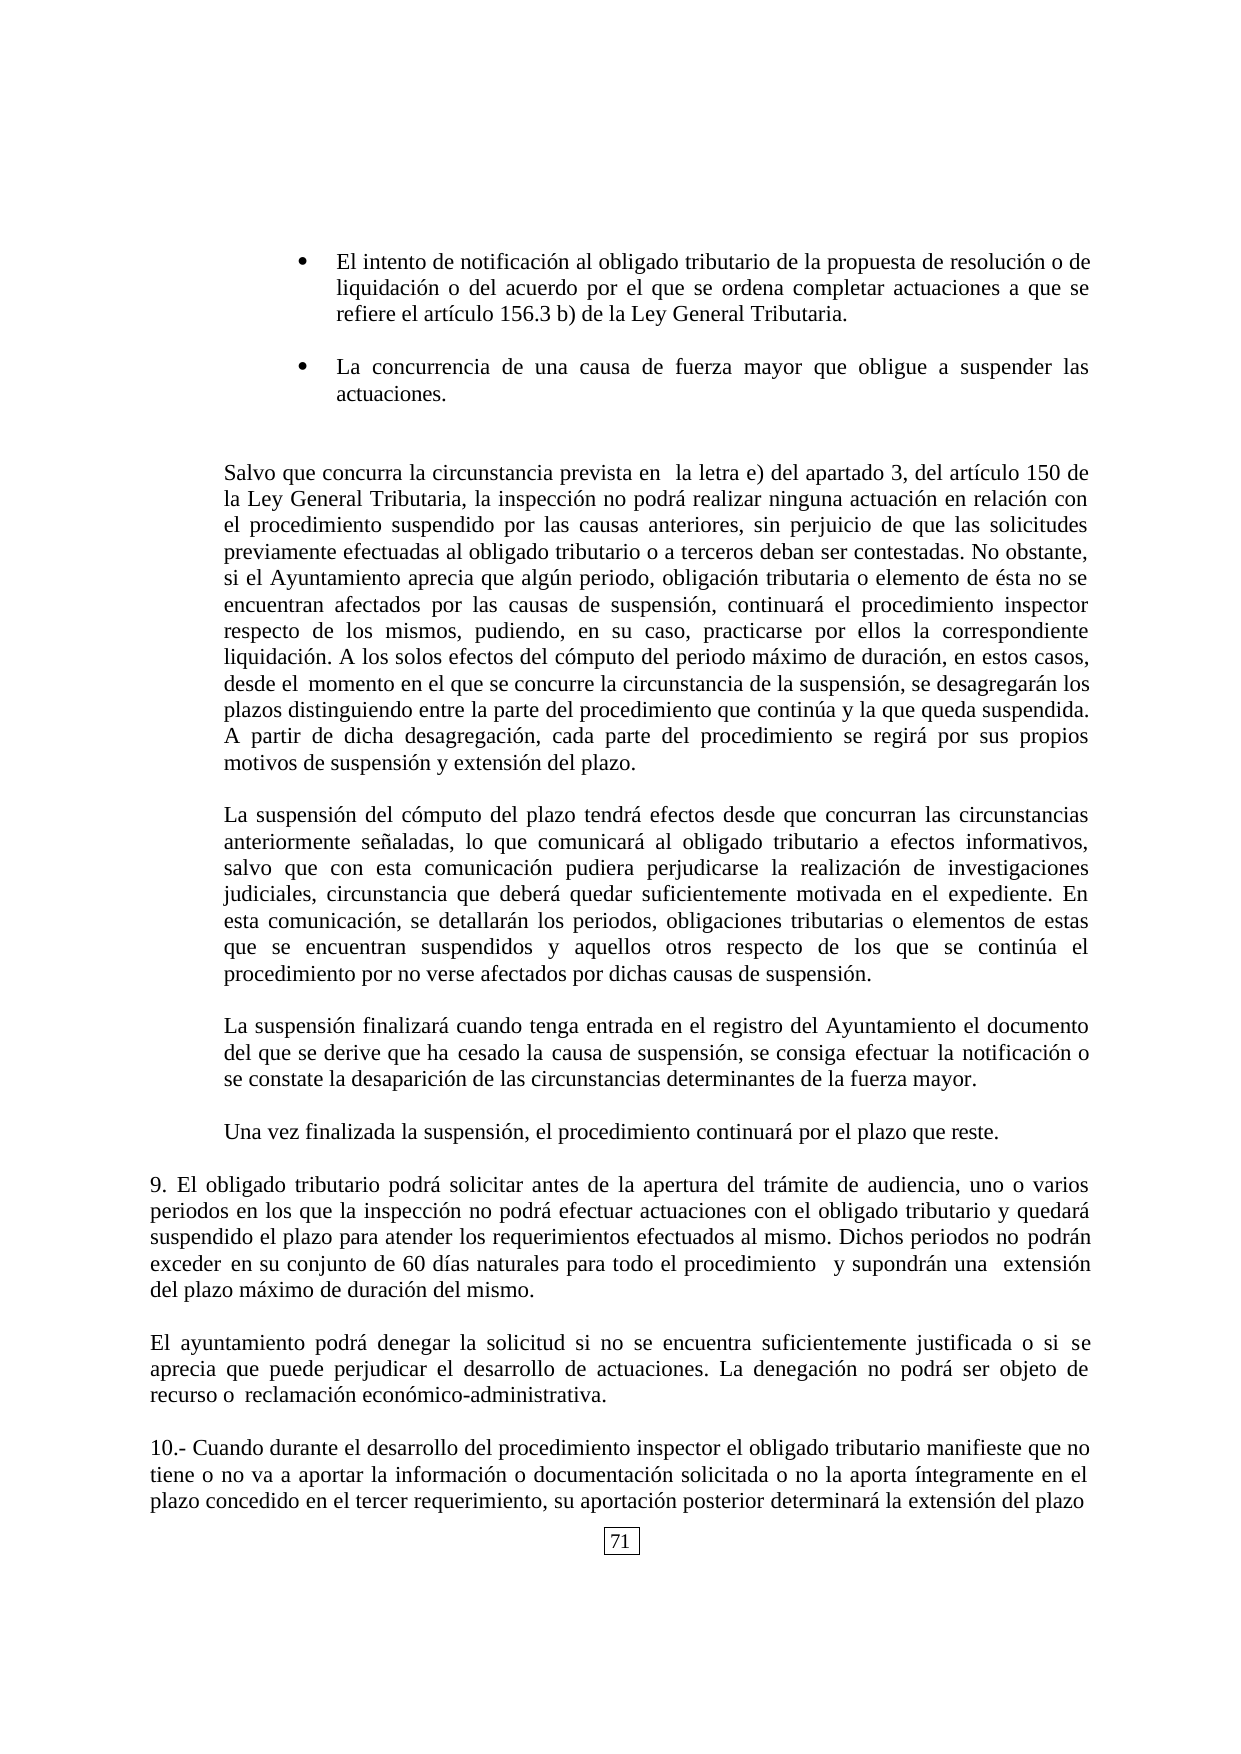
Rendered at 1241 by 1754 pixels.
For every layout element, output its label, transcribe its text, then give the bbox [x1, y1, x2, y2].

text 10.- Cuando durante el desarrollo del procedimiento inspector el obligado tributario manifieste que no tiene o no va a aportar la información o documentación solicitada o no la aporta íntegramente en el plazo concedido en el tercer requerimiento, su aportación posterior determinará la extensión del plazo [150, 1434, 1090, 1513]
list El intento de notificación al obligado tributario de la propuesta de resolución o de liquidación o del acuerdo por el que se ordena completar actuaciones a que se refiere el artículo 156.3 b) de la Ley General Tributaria. [298, 249, 1091, 326]
list La concurrencia de una causa de fuerza mayor que obligue a suspender las actuaciones. [298, 353, 1090, 406]
text Salvo que concurra la circunstancia prevista en la letra e) del apartado 3, del artículo 150 de la Ley General Tributaria, la inspección no podrá realizar ninguna actuación en relación con el procedimiento suspendido por las causas anteriores, sin perjuicio de que las solicitudes previamente efectuadas al obligado tributario o a terceros deban ser contestadas. No obstante, si el Ayuntamiento aprecia que algún periodo, obligación tributaria o elemento de ésta no se encuentran afectados por las causas de suspensión, continuará el procedimiento inspector respecto de los mismos, pudiendo, en su caso, practicarse por ellos la correspondiente liquidación. A los solos efectos del cómputo del periodo máximo de duración, en estos casos, desde el momento en el que se concurre la circunstancia de la suspensión, se desagregarán los plazos distinguiendo entre la parte del procedimiento que continúa y la que queda suspendida. A partir de dicha desagregación, cada parte del procedimiento se regirá por sus propios motivos de suspensión y extensión del plazo. [223, 459, 1090, 775]
text El ayuntamiento podrá denegar la solicitud si no se encuentra suficientemente justificada o si se aprecia que puede perjudicar el desarrollo de actuaciones. La denegación no podrá ser objeto de recurso o reclamación económico-administrativa. [150, 1329, 1091, 1408]
text La suspensión finalizará cuando tenga entrada en el registro del Ayuntamiento el documento del que se derive que ha cesado la causa de suspensión, se consiga efectuar la notificación o se constate la desaparición de las circunstancias determinantes de la fuerza mayor. [223, 1013, 1090, 1092]
text Una vez finalizada la suspensión, el procedimiento continuará por el plazo que reste. [223, 1118, 1103, 1144]
list El obligado tributario podrá solicitar antes de la apertura del trámite de audiencia, uno o varios periodos en los que la inspección no podrá efectuar actuaciones con el obligado tributario y quedará suspendido el plazo para atender los requerimientos efectuados al mismo. Dichos periodos no podrán exceder en su conjunto de 60 días naturales para todo el procedimiento y supondrán una extensión del plazo máximo de duración del mismo. [150, 1171, 1091, 1302]
text La suspensión del cómputo del plazo tendrá efectos desde que concurran las circunstancias anteriormente señaladas, lo que comunicará al obligado tributario a efectos informativos, salvo que con esta comunicación pudiera perjudicarse la realización de investigaciones judiciales, circunstancia que deberá quedar suficientemente motivada en el expediente. En esta comunicación, se detallarán los periodos, obligaciones tributarias o elementos de estas que se encuentran suspendidos y aquellos otros respecto de los que se continúa el procedimiento por no verse afectados por dichas causas de suspensión. [223, 801, 1090, 986]
